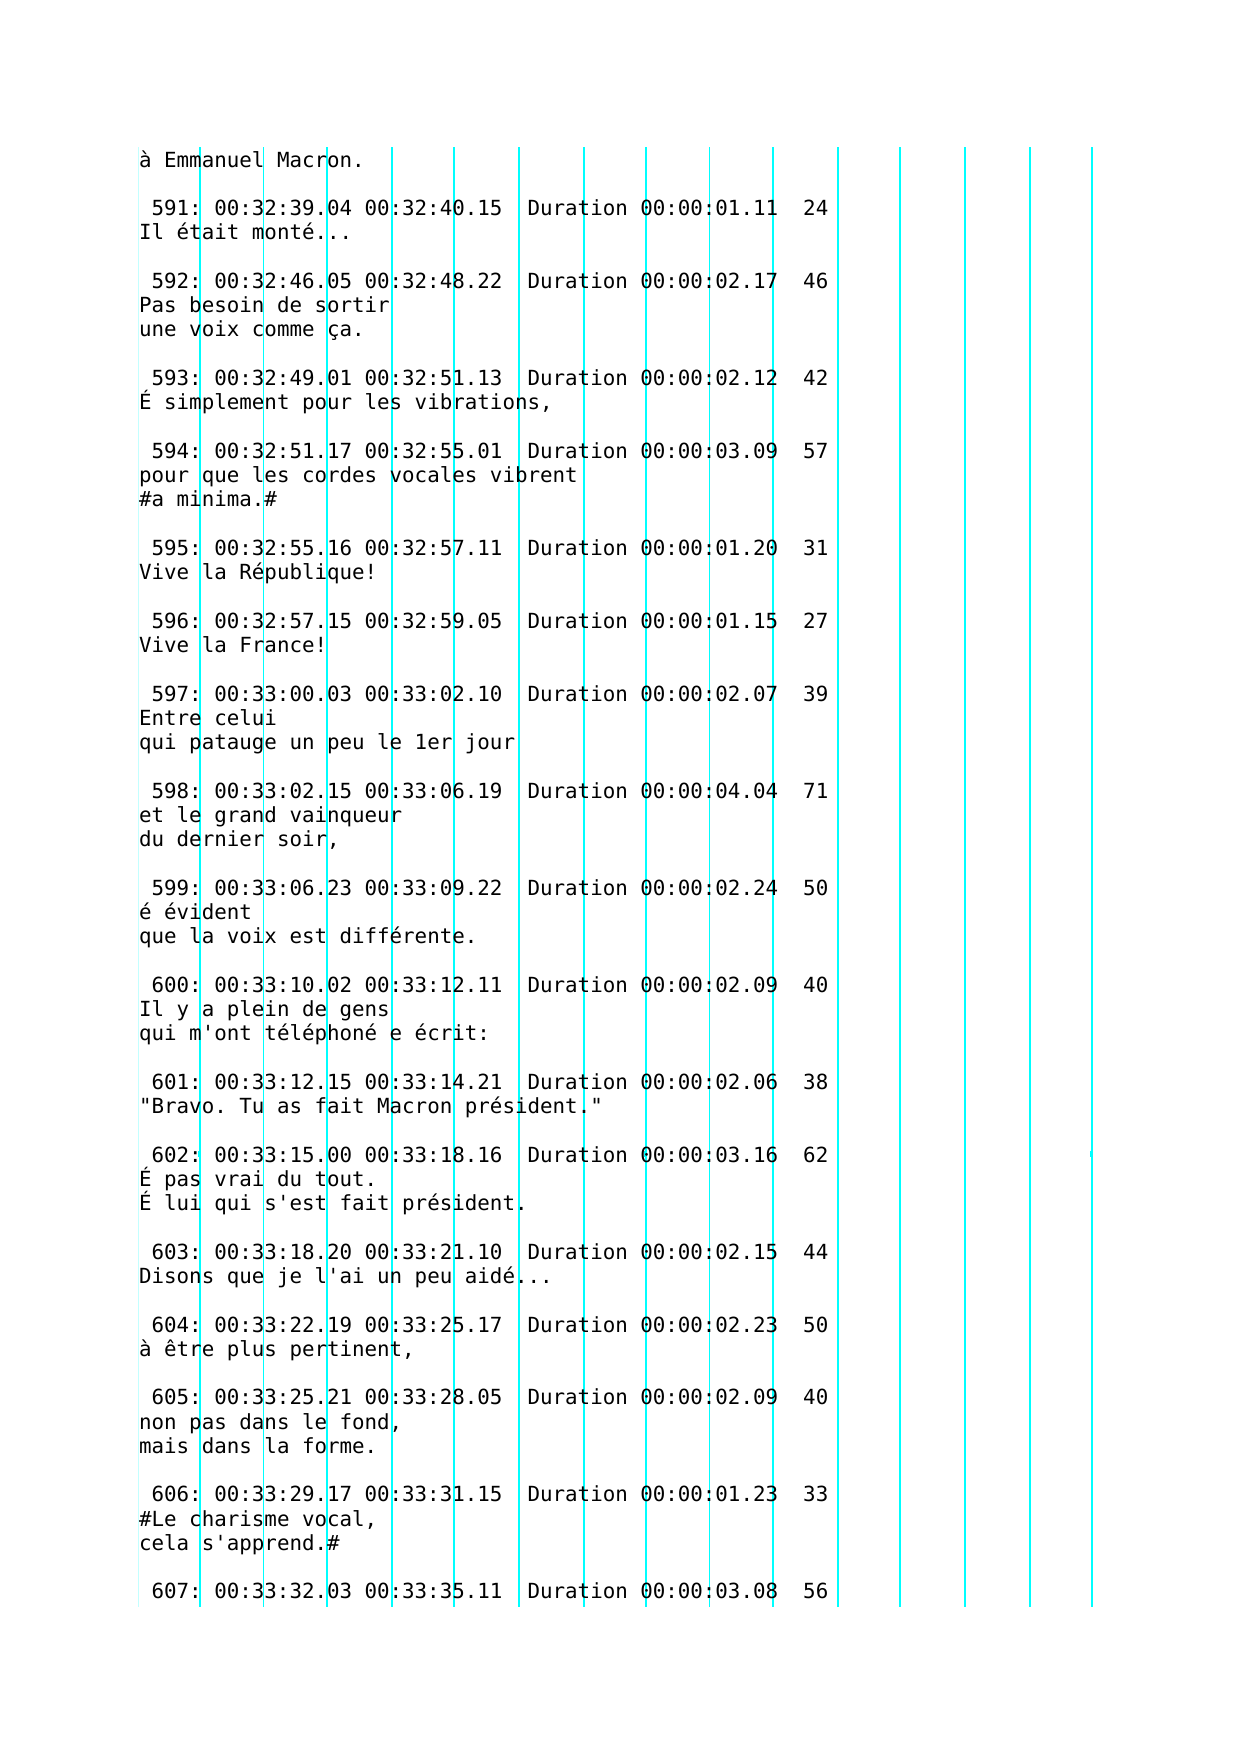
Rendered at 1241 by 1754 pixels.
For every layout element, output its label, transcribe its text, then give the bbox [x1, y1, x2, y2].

text 595: 00:32:55.16 00:32:57.11 Duration 00:00:01.20 31 [139, 536, 1101, 560]
text une voix comme ça. [139, 317, 1101, 342]
text 607: 00:33:32.03 00:33:35.11 Duration 00:00:03.08 56 [139, 1579, 1101, 1604]
text É pas vrai du tout. [139, 1167, 1101, 1191]
text Il était monté... [139, 220, 1101, 245]
text 594: 00:32:51.17 00:32:55.01 Duration 00:00:03.09 57 [139, 439, 1101, 463]
text 599: 00:33:06.23 00:33:09.22 Duration 00:00:02.24 50 [139, 876, 1101, 900]
text et le grand vainqueur [139, 803, 1101, 827]
text #a minima.# [139, 487, 1101, 512]
text non pas dans le fond, [139, 1410, 1101, 1434]
text 593: 00:32:49.01 00:32:51.13 Duration 00:00:02.12 42 [139, 366, 1101, 390]
text 604: 00:33:22.19 00:33:25.17 Duration 00:00:02.23 50 [139, 1313, 1101, 1337]
text Disons que je l'ai un peu aidé... [139, 1264, 1101, 1288]
text 592: 00:32:46.05 00:32:48.22 Duration 00:00:02.17 46 [139, 269, 1101, 293]
text 603: 00:33:18.20 00:33:21.10 Duration 00:00:02.15 44 [139, 1240, 1101, 1264]
text "Bravo. Tu as fait Macron président." [139, 1094, 1101, 1118]
text 591: 00:32:39.04 00:32:40.15 Duration 00:00:01.11 24 [139, 196, 1101, 220]
text é évident [139, 900, 1101, 924]
text mais dans la forme. [139, 1434, 1101, 1458]
text Entre celui [139, 706, 1101, 730]
text 600: 00:33:10.02 00:33:12.11 Duration 00:00:02.09 40 [139, 973, 1101, 997]
text qui patauge un peu le 1er jour [139, 730, 1101, 754]
text #Le charisme vocal, [139, 1507, 1101, 1531]
text 601: 00:33:12.15 00:33:14.21 Duration 00:00:02.06 38 [139, 1070, 1101, 1094]
text Il y a plein de gens [139, 997, 1101, 1021]
text 606: 00:33:29.17 00:33:31.15 Duration 00:00:01.23 33 [139, 1482, 1101, 1507]
text 598: 00:33:02.15 00:33:06.19 Duration 00:00:04.04 71 [139, 779, 1101, 803]
picture [138, 147, 1102, 1607]
text 602: 00:33:15.00 00:33:18.16 Duration 00:00:03.16 62 [139, 1143, 1101, 1167]
text pour que les cordes vocales vibrent [139, 463, 1101, 487]
text 596: 00:32:57.15 00:32:59.05 Duration 00:00:01.15 27 [139, 609, 1101, 633]
text cela s'apprend.# [139, 1531, 1101, 1555]
text à Emmanuel Macron. [139, 148, 1101, 172]
text É lui qui s'est fait président. [139, 1191, 1101, 1216]
text que la voix est différente. [139, 924, 1101, 948]
text Vive la République! [139, 560, 1101, 584]
text É simplement pour les vibrations, [139, 390, 1101, 414]
text Vive la France! [139, 633, 1101, 657]
text Pas besoin de sortir [139, 293, 1101, 317]
text du dernier soir, [139, 827, 1101, 851]
text à être plus pertinent, [139, 1337, 1101, 1361]
text qui m'ont téléphoné e écrit: [139, 1021, 1101, 1046]
text 597: 00:33:00.03 00:33:02.10 Duration 00:00:02.07 39 [139, 682, 1101, 706]
text 605: 00:33:25.21 00:33:28.05 Duration 00:00:02.09 40 [139, 1385, 1101, 1410]
